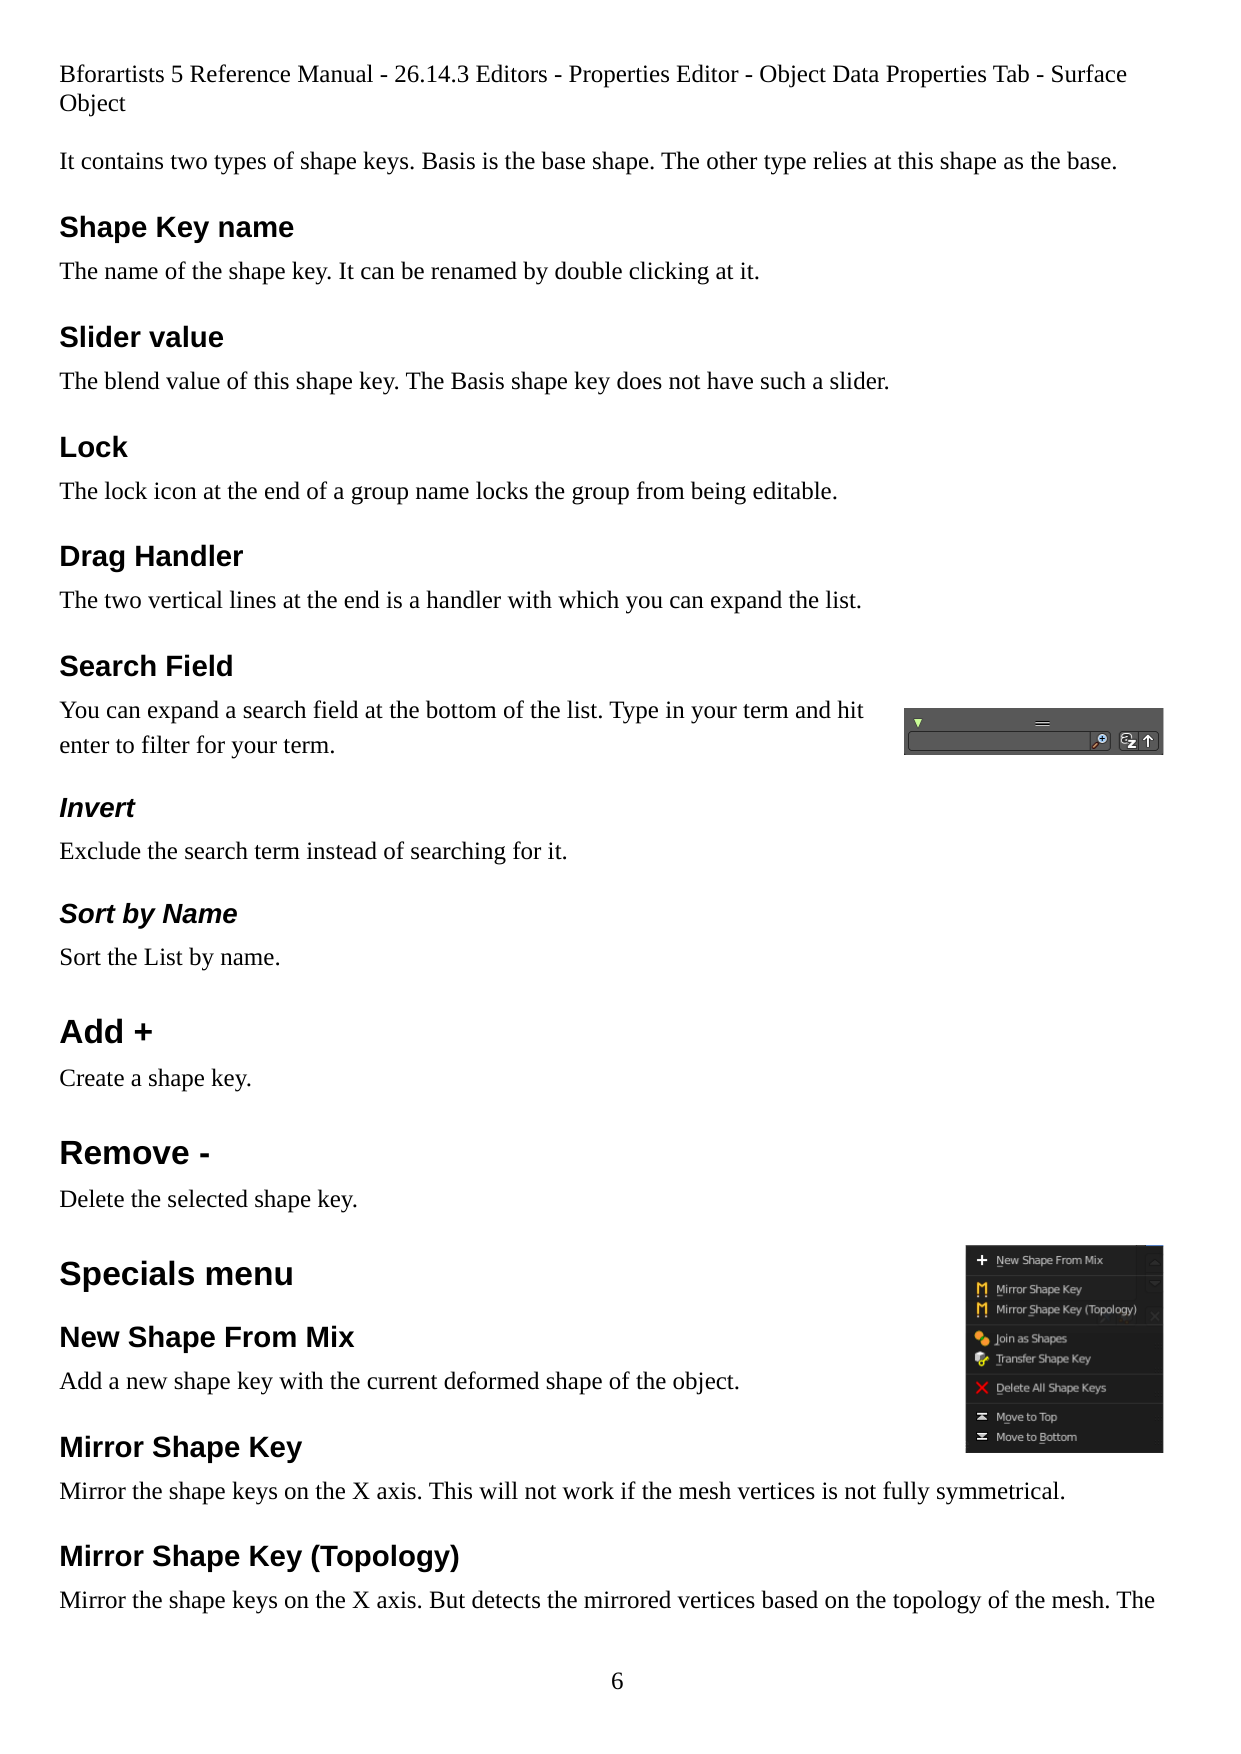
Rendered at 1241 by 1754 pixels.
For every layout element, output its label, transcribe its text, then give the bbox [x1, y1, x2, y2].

subtitle [1164, 1319, 1181, 1353]
text The two vertical lines at the end is a handler with which you can expand the list. [59, 586, 1181, 614]
subtitle Mirror Shape Key (Topology) [59, 1539, 1181, 1573]
text Mirror the shape keys on the X axis. But detects the mirrored vertices based on the topology of the mesh. The [59, 1586, 1181, 1614]
subtitle Specials menu [59, 1254, 965, 1292]
text It contains two types of shape keys. Basis is the base shape. The other type relies at this shape as the base. [59, 146, 1181, 175]
text You can expand a search field at the bottom of the list. Type in your term and hit enter to filter for your term. [59, 696, 1181, 759]
text Add a new shape key with the current deformed shape of the object. [59, 1366, 965, 1394]
text Create a shape key. [59, 1063, 1181, 1092]
subtitle New Shape From Mix [59, 1319, 965, 1353]
text Delete the selected shape key. [59, 1184, 1181, 1213]
subtitle Invert [59, 792, 1181, 823]
text The lock icon at the end of a group name locks the group from being editable. [59, 476, 1181, 504]
subtitle Remove - [59, 1133, 1181, 1171]
picture [965, 1245, 1164, 1453]
subtitle Mirror Shape Key [59, 1429, 1181, 1463]
text The name of the shape key. It can be renamed by double clicking at it. [59, 256, 1181, 285]
text Mirror the shape keys on the X axis. This will not work if the mesh vertices is not fully symmetrical. [59, 1476, 1181, 1504]
subtitle Slider value [59, 319, 1181, 353]
text Exclude the search term instead of searching for it. [59, 836, 1181, 865]
subtitle Shape Key name [59, 210, 1181, 243]
text The blend value of this shape key. The Basis shape key does not have such a slider. [59, 366, 1181, 394]
text Sort the List by name. [59, 942, 1181, 971]
subtitle Add + [59, 1012, 1181, 1050]
subtitle Search Field [59, 649, 1181, 683]
subtitle Lock [59, 429, 1181, 463]
subtitle Sort by Name [59, 897, 1181, 929]
picture [904, 708, 1164, 755]
subtitle [1164, 1254, 1181, 1292]
subtitle Drag Handler [59, 539, 1181, 573]
